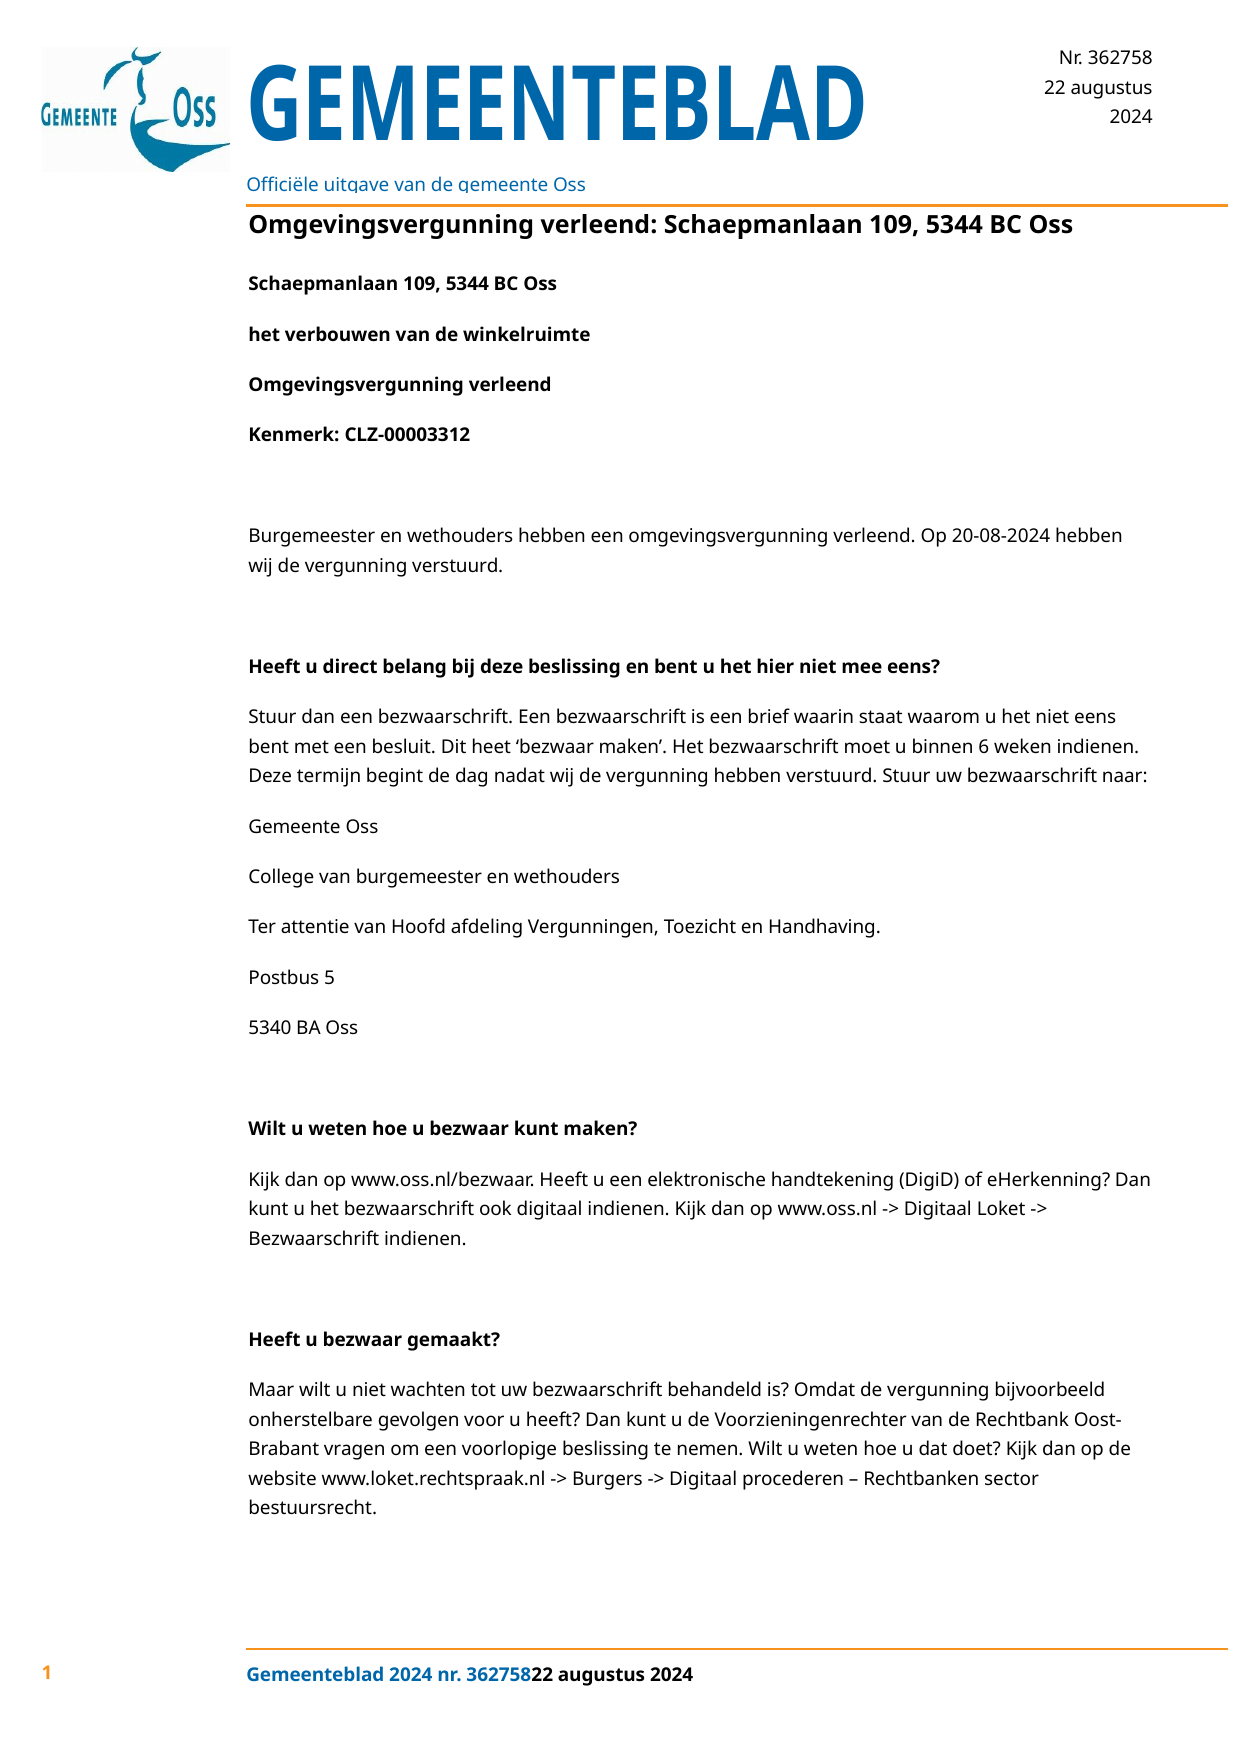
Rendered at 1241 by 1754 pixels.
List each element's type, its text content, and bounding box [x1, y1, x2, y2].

text Postbus 5 [248, 964, 1152, 990]
text Kenmerk: CLZ-00003312 [248, 422, 1152, 447]
text Stuur dan een bezwaarschrift. Een bezwaarschrift is een brief waarin staat waarom u het niet eens bent met een besluit. Dit heet ‘bezwaar maken’. Het bezwaarschrift moet u binnen 6 weken indienen. Deze termijn begint de dag nadat wij de vergunning hebben verstuurd. Stuur uw bezwaarschrift naar: [248, 703, 1152, 788]
text Omgevingsvergunning verleend [248, 371, 1152, 397]
text Maar wilt u niet wachten tot uw bezwaarschrift behandeld is? Omdat de vergunning bijvoorbeeld onherstelbare gevolgen voor u heeft? Dan kunt u de Voorzieningenrechter van de Rechtbank Oost-Brabant vragen om een voorlopige beslissing te nemen. Wilt u weten hoe u dat doet? Kijk dan op de website www.loket.rechtspraak.nl -> Burgers -> Digitaal procederen – Rechtbanken sector bestuursrecht. [248, 1376, 1152, 1520]
text 5340 BA Oss [248, 1014, 1152, 1040]
text Burgemeester en wethouders hebben een omgevingsvergunning verleend. Op 20-08-2024 hebben wij de vergunning verstuurd. [248, 522, 1152, 578]
text College van burgemeester en wethouders [248, 863, 1152, 889]
text het verbouwen van de winkelruimte [248, 321, 1152, 346]
text Wilt u weten hoe u bezwaar kunt maken? [248, 1115, 1152, 1141]
text Schaepmanlaan 109, 5344 BC Oss [248, 270, 1152, 296]
text Heeft u direct belang bij deze beslissing en bent u het hier niet mee eens? [248, 653, 1152, 678]
picture [41, 47, 231, 172]
text Ter attentie van Hoofd afdeling Vergunningen, Toezicht en Handhaving. [248, 914, 1152, 939]
text Kijk dan op www.oss.nl/bezwaar. Heeft u een elektronische handtekening (DigiD) of eHerkenning? Dan kunt u het bezwaarschrift ook digitaal indienen. Kijk dan op www.oss.nl -> Digitaal Loket -> Bezwaarschrift indienen. [248, 1166, 1152, 1251]
text Heeft u bezwaar gemaakt? [248, 1326, 1152, 1351]
text Gemeente Oss [248, 813, 1152, 838]
text Omgevingsvergunning verleend: Schaepmanlaan 109, 5344 BC Oss [248, 207, 1152, 241]
